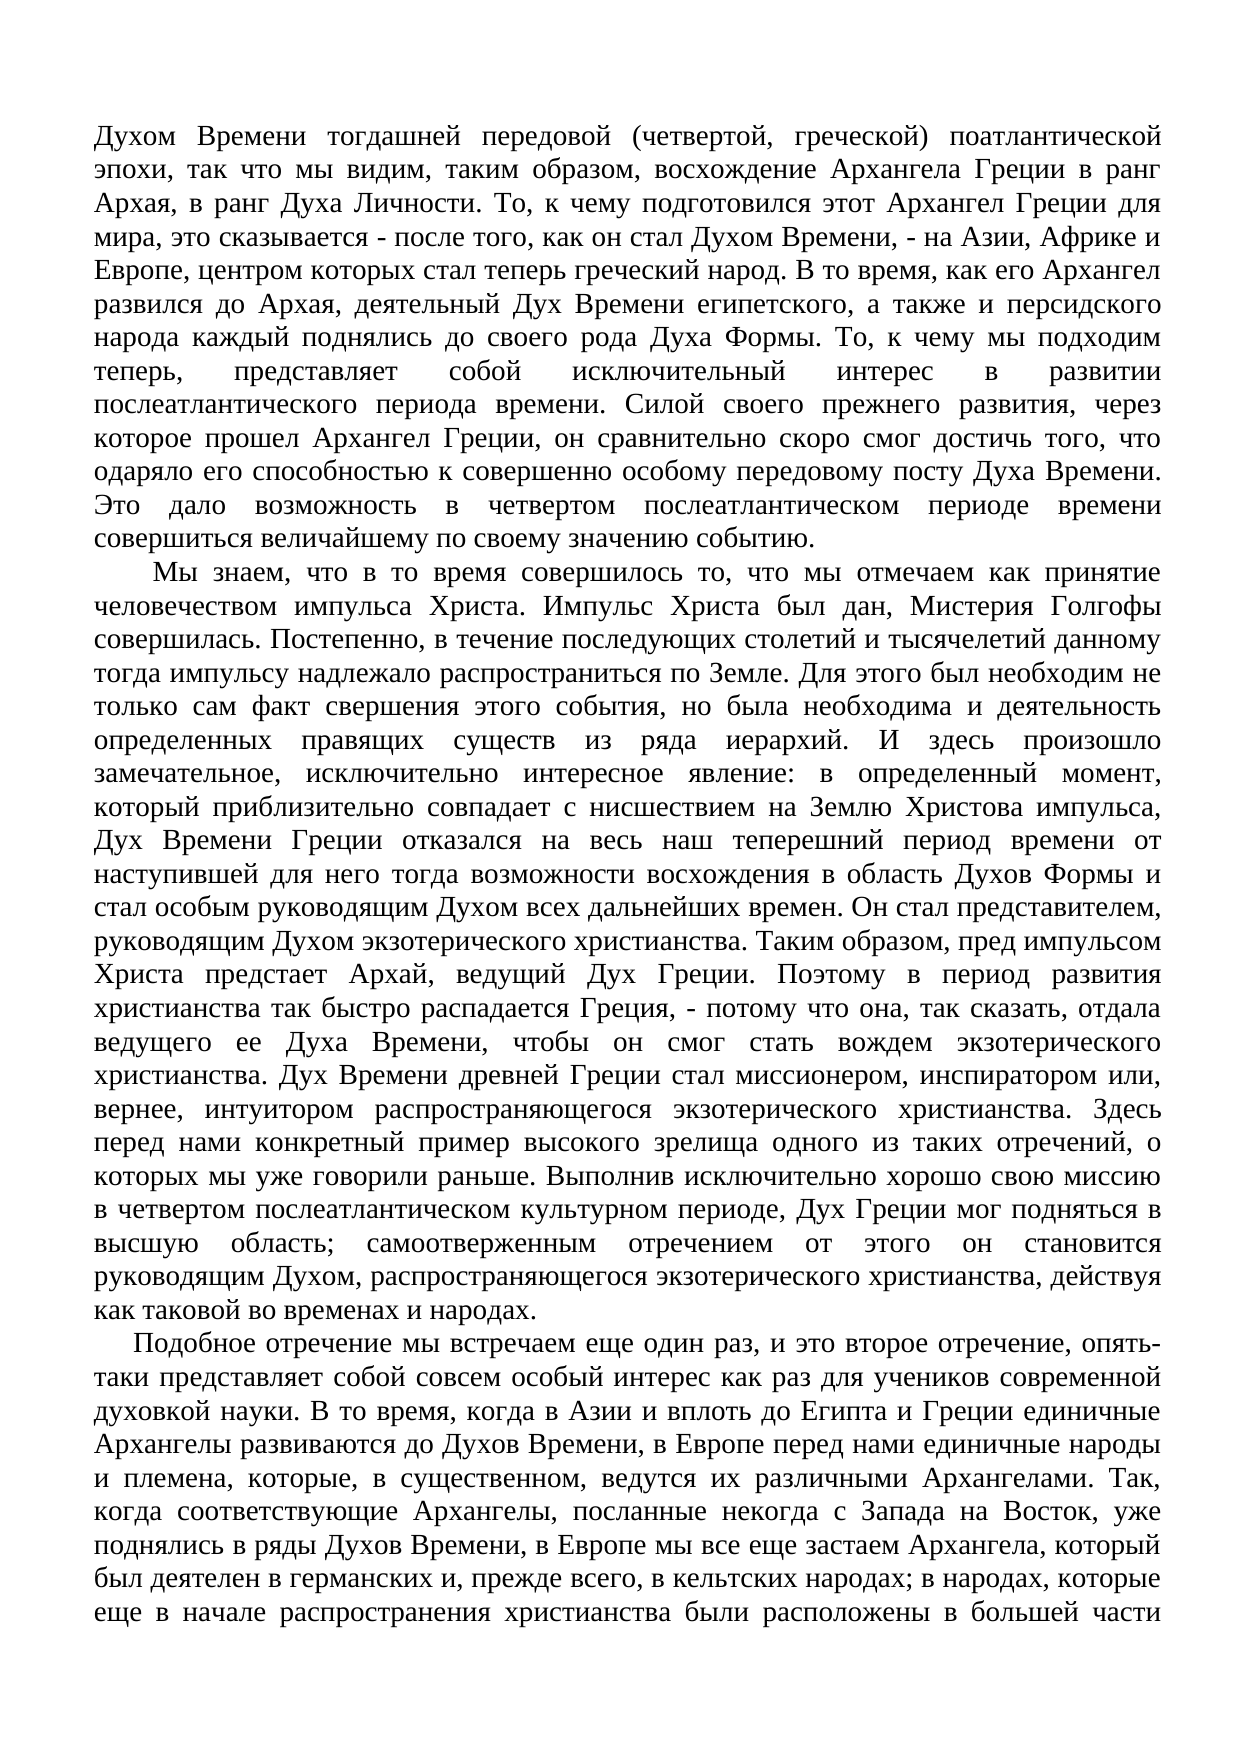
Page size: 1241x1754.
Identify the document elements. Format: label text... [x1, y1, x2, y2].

text Духом Времени тогдашней передовой (четвертой, греческой) поатлантической эпохи, так что мы видим, таким образом, восхождение Архангела Греции в ранг Архая, в ранг Духа Личности. То, к чему подготовился этот Архангел Греции для мира, это сказывается - после того, как он стал Духом Времени, - на Азии, Африке и Европе, центром которых стал теперь греческий народ. В то время, как его Архангел развился до Архая, деятельный Дух Времени египетского, а также и персидского народа каждый поднялись до своего рода Духа Формы. То, к чему мы подходим теперь, представляет собой исключительный интерес в развитии послеатлантического периода времени. Силой своего прежнего развития, через которое прошел Архангел Греции, он сравнительно скоро смог достичь того, что одаряло его способностью к совершенно особому передовому посту Духа Времени. Это дало возможность в четвертом послеатлантическом периоде времени совершиться величайшему по своему значению событию. [94, 118, 1162, 554]
text Мы знаем, что в то время совершилось то, что мы отмечаем как принятие человечеством импульса Христа. Импульс Христа был дан, Мистерия Голгофы совершилась. Постепенно, в течение последующих столетий и тысячелетий данному тогда импульсу надлежало распространиться по Земле. Для этого был необходим не только сам факт свершения этого события, но была необходима и деятельность определенных правящих существ из ряда иерархий. И здесь произошло замечательное, исключительно интересное явление: в определенный момент, который приблизительно совпадает с нисшествием на Землю Христова импульса, Дух Времени Греции отказался на весь наш теперешний период времени от наступившей для него тогда возможности восхождения в область Духов Формы и стал особым руководящим Духом всех дальнейших времен. Он стал представителем, руководящим Духом экзотерического христианства. Таким образом, пред импульсом Христа предстает Архай, ведущий Дух Греции. Поэтому в период развития христианства так быстро распадается Греция, - потому что она, так сказать, отдала ведущего ее Духа Времени, чтобы он смог стать вождем экзотерического христианства. Дух Времени древней Греции стал миссионером, инспиратором или, вернее, интуитором распространяющегося экзотерического христианства. Здесь перед нами конкретный пример высокого зрелища одного из таких отречений, о которых мы уже говорили раньше. Выполнив исключительно хорошо свою миссию в четвертом послеатлантическом культурном периоде, Дух Греции мог подняться в высшую область; самоотверженным отречением от этого он становится руководящим Духом, распространяющегося экзотерического христианства, действуя как таковой во временах и народах. [94, 554, 1162, 1326]
text Подобное отречение мы встречаем еще один раз, и это второе отречение, опять-таки представляет собой совсем особый интерес как раз для учеников современной духовкой науки. В то время, когда в Азии и вплоть до Египта и Греции единичные Архангелы развиваются до Духов Времени, в Европе перед нами единичные народы и племена, которые, в существенном, ведутся их различными Архангелами. Так, когда соответствующие Архангелы, посланные некогда с Запада на Восток, уже поднялись в ряды Духов Времени, в Европе мы все еще застаем Архангела, который был деятелен в германских и, прежде всего, в кельтских народах; в народах, которые еще в начале распространения христианства были расположены в большей части [94, 1326, 1162, 1627]
